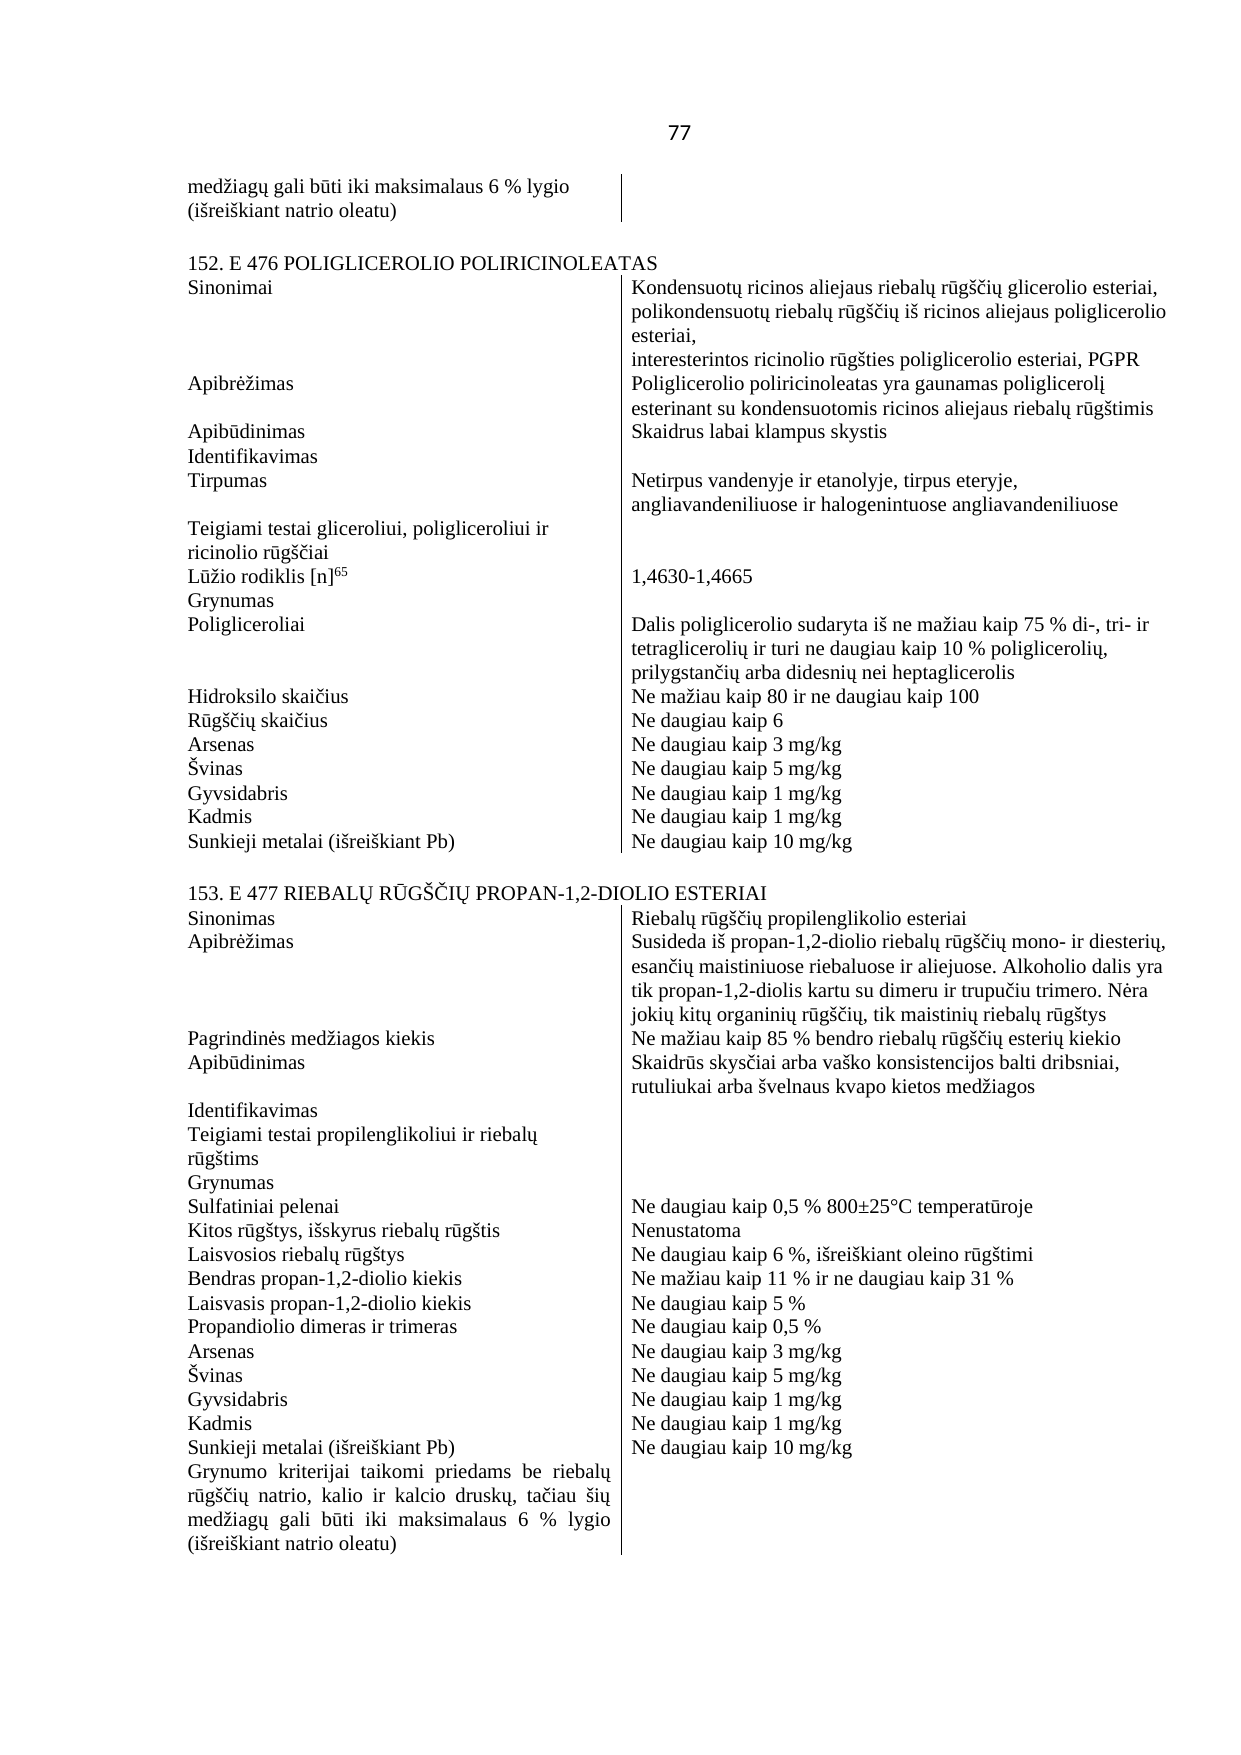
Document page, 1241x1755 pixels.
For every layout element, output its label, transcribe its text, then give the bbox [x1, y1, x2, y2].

table_header 153. E 477 RIEBALŲ RŪGŠČIŲ PROPAN-1,2-DIOLIO ESTERIAI [177, 881, 1181, 905]
table_cell Gyvsidabris [177, 1387, 621, 1411]
table_cell Arsenas [177, 1339, 621, 1363]
table_cell Lūžio rodiklis [n]65 [177, 564, 621, 588]
table_cell Laisvosios riebalų rūgštys [177, 1242, 621, 1266]
table_cell Ne daugiau kaip 0,5 % 800±25°C temperatūroje [622, 1194, 1181, 1218]
table_cell Ne daugiau kaip 5 mg/kg [622, 1363, 1181, 1387]
table_cell Kadmis [177, 1411, 621, 1435]
table_cell Apibrėžimas [177, 371, 621, 419]
table_cell Ne mažiau kaip 80 ir ne daugiau kaip 100 [622, 684, 1181, 708]
table_cell Gyvsidabris [177, 780, 621, 804]
table_cell Riebalų rūgščių propilenglikolio esteriai [622, 905, 1181, 929]
table_cell Teigiami testai gliceroliui, poligliceroliui ir ricinolio rūgščiai [177, 516, 621, 564]
table_cell [622, 174, 1181, 222]
table_cell [622, 444, 1181, 468]
table_cell Teigiami testai propilenglikoliui ir riebalų rūgštims [177, 1122, 621, 1170]
table_cell Ne daugiau kaip 1 mg/kg [622, 1387, 1181, 1411]
table_cell Ne daugiau kaip 6 [622, 708, 1181, 732]
table_cell Sinonimas [177, 905, 621, 929]
table_cell Ne daugiau kaip 5 % [622, 1290, 1181, 1314]
table_cell [622, 1459, 1181, 1555]
table_cell Ne daugiau kaip 1 mg/kg [622, 805, 1181, 828]
table_cell Poliglicerolio poliricinoleatas yra gaunamas poliglicerolį esterinant su kondensuotomis ricinos aliejaus riebalų rūgštimis [622, 371, 1181, 419]
table_cell Ne daugiau kaip 10 mg/kg [622, 1435, 1181, 1459]
table_cell Sinonimai [177, 275, 621, 371]
table_cell Tirpumas [177, 468, 621, 516]
table_cell Pagrindinės medžiagos kiekis [177, 1026, 621, 1050]
table_cell Ne daugiau kaip 10 mg/kg [622, 829, 1181, 853]
table_cell Nenustatoma [622, 1218, 1181, 1242]
table_cell [622, 516, 1181, 564]
table_cell Laisvasis propan-1,2-diolio kiekis [177, 1290, 621, 1314]
table_cell Bendras propan-1,2-diolio kiekis [177, 1266, 621, 1290]
table_cell [622, 1122, 1181, 1170]
table_cell Skaidrus labai klampus skystis [622, 420, 1181, 443]
table_cell Ne daugiau kaip 6 %, išreiškiant oleino rūgštimi [622, 1242, 1181, 1266]
table_cell Apibrėžimas [177, 930, 621, 1026]
table_cell medžiagų gali būti iki maksimalaus 6 % lygio (išreiškiant natrio oleatu) [177, 174, 621, 222]
table_cell [622, 588, 1181, 612]
table_cell Grynumas [177, 588, 621, 612]
table_cell Sunkieji metalai (išreiškiant Pb) [177, 829, 621, 853]
table_cell Ne daugiau kaip 3 mg/kg [622, 1339, 1181, 1363]
table_cell Ne daugiau kaip 1 mg/kg [622, 1411, 1181, 1435]
table_cell Dalis poliglicerolio sudaryta iš ne mažiau kaip 75 % di-, tri- ir tetraglicerolių ir turi ne daugiau kaip 10 % poliglicerolių, prilygstančių arba didesnių nei heptaglicerolis [622, 612, 1181, 684]
table_cell Švinas [177, 1363, 621, 1387]
table_cell Kitos rūgštys, išskyrus riebalų rūgštis [177, 1218, 621, 1242]
table_cell Propandiolio dimeras ir trimeras [177, 1315, 621, 1338]
table_cell Ne daugiau kaip 1 mg/kg [622, 780, 1181, 804]
table_cell Ne daugiau kaip 3 mg/kg [622, 732, 1181, 756]
table_cell Apibūdinimas [177, 1050, 621, 1098]
table_cell [622, 1170, 1181, 1194]
table_cell Kondensuotų ricinos aliejaus riebalų rūgščių glicerolio esteriai, polikondensuotų riebalų rūgščių iš ricinos aliejaus poliglicerolio esteriai, interesterintos ricinolio rūgšties poliglicerolio esteriai, PGPR [622, 275, 1181, 371]
table_cell Švinas [177, 756, 621, 780]
table_cell Ne daugiau kaip 0,5 % [622, 1315, 1181, 1338]
table_header 152. E 476 POLIGLICEROLIO POLIRICINOLEATAS [177, 251, 1181, 275]
table_cell Sulfatiniai pelenai [177, 1194, 621, 1218]
table_cell Hidroksilo skaičius [177, 684, 621, 708]
table_cell Arsenas [177, 732, 621, 756]
table_cell Sunkieji metalai (išreiškiant Pb) [177, 1435, 621, 1459]
table_cell Skaidrūs skysčiai arba vaško konsistencijos balti dribsniai, rutuliukai arba švelnaus kvapo kietos medžiagos [622, 1050, 1181, 1098]
table_cell Ne daugiau kaip 5 mg/kg [622, 756, 1181, 780]
table_cell Susideda iš propan-1,2-diolio riebalų rūgščių mono- ir diesterių, esančių maistiniuose riebaluose ir aliejuose. Alkoholio dalis yra tik propan-1,2-diolis kartu su dimeru ir trupučiu trimero. Nėra jokių kitų organinių rūgščių, tik maistinių riebalų rūgštys [622, 930, 1181, 1026]
table_cell Ne mažiau kaip 11 % ir ne daugiau kaip 31 % [622, 1266, 1181, 1290]
table_cell Poligliceroliai [177, 612, 621, 684]
table_cell Rūgščių skaičius [177, 708, 621, 732]
table_cell Netirpus vandenyje ir etanolyje, tirpus eteryje, angliavandeniliuose ir halogenintuose angliavandeniliuose [622, 468, 1181, 516]
table_cell Ne mažiau kaip 85 % bendro riebalų rūgščių esterių kiekio [622, 1026, 1181, 1050]
table_cell Grynumo kriterijai taikomi priedams be riebalų rūgščių natrio, kalio ir kalcio druskų, tačiau šių medžiagų gali būti iki maksimalaus 6 % lygio (išreiškiant natrio oleatu) [177, 1459, 621, 1555]
table_cell Grynumas [177, 1170, 621, 1194]
table_cell Kadmis [177, 805, 621, 828]
table_cell [622, 1098, 1181, 1122]
table_cell 1,4630-1,4665 [622, 564, 1181, 588]
table_cell Identifikavimas [177, 444, 621, 468]
table_cell Identifikavimas [177, 1098, 621, 1122]
table_cell Apibūdinimas [177, 420, 621, 443]
